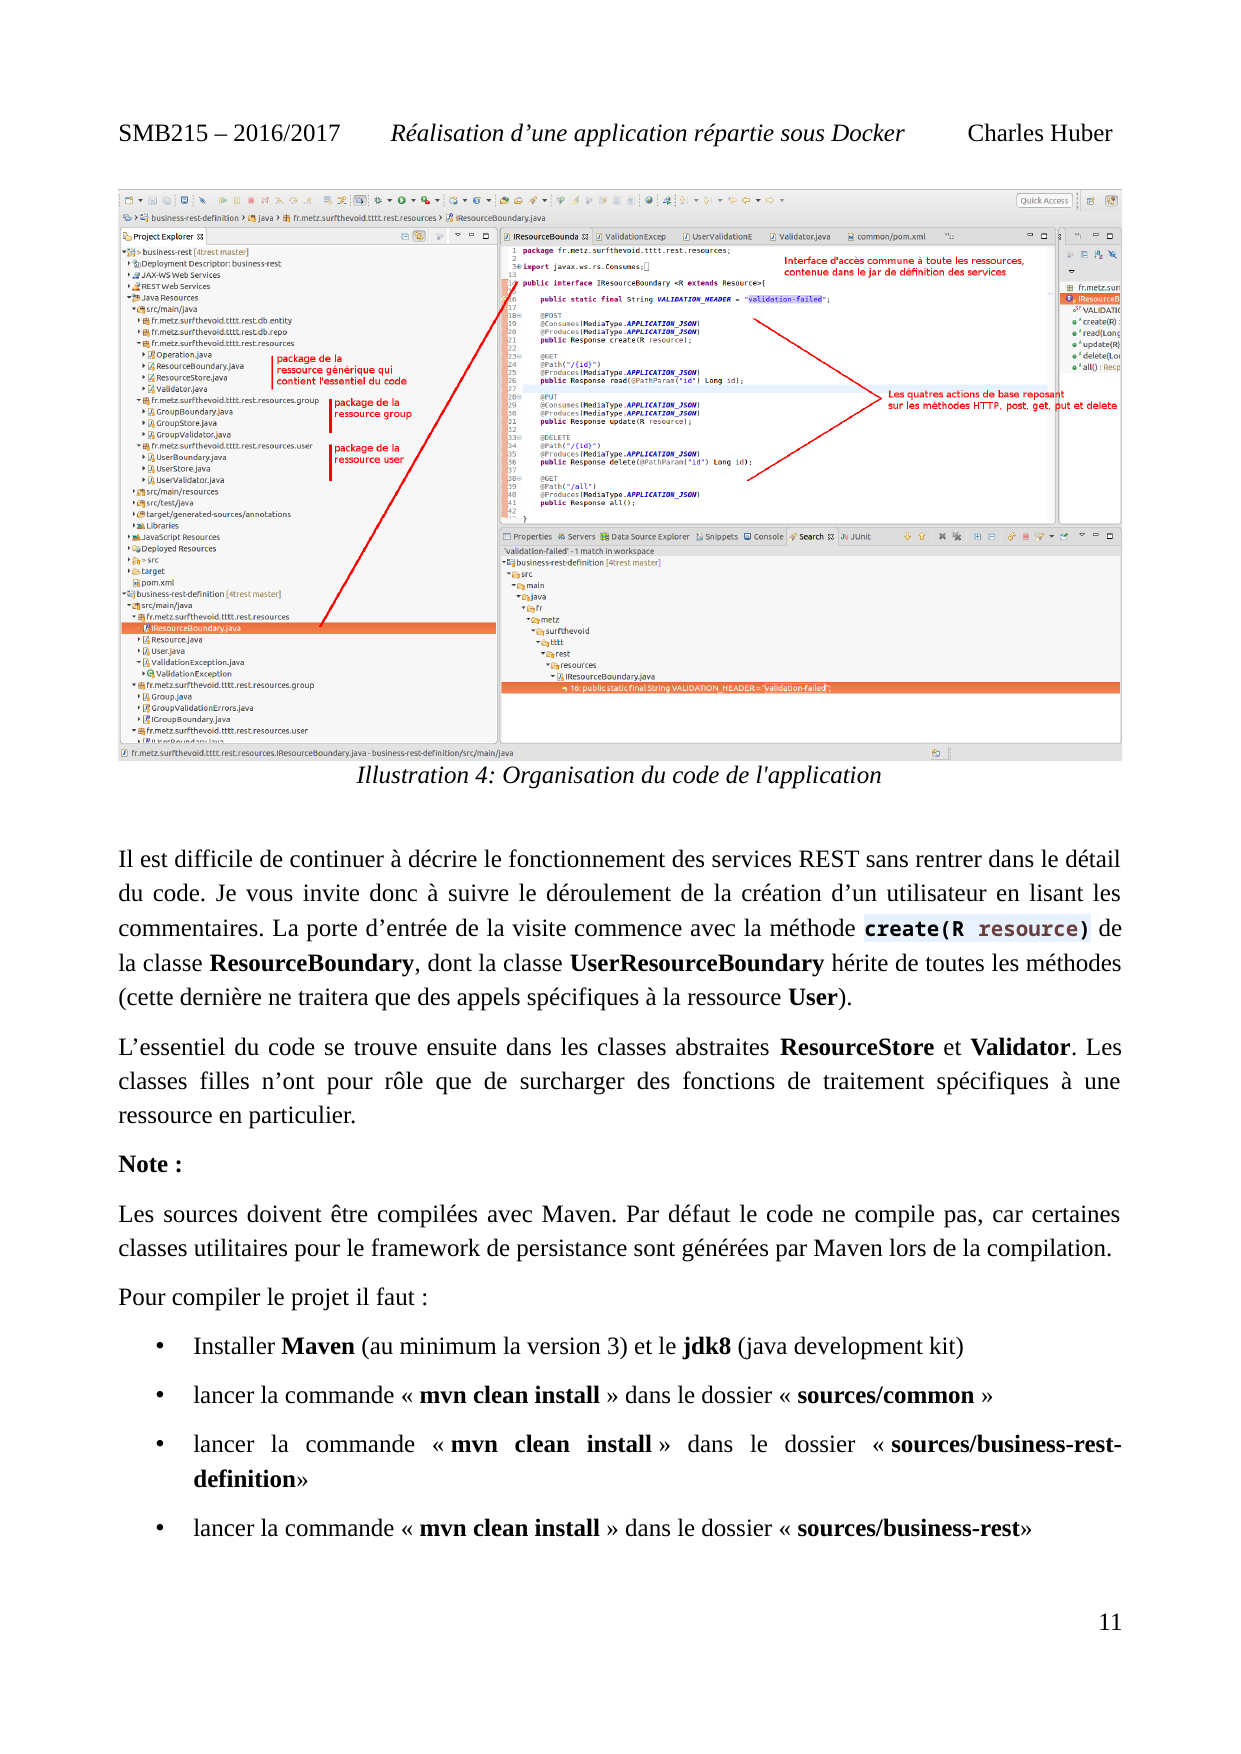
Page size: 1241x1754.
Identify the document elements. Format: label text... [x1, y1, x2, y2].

picture [118, 188, 1123, 761]
text Il est difficile de continuer à décrire le fonctionnement des services REST sans rentrer dans le détail du code. Je vous invite donc à suivre le déroulement de la création d’un utilisateur en lisant les commentaires. La porte d’entrée de la visite commence avec la méthode create(R resource) de la classe ResourceBoundary, dont la classe UserResourceBoundary hérite de toutes les méthodes (cette dernière ne traitera que des appels spécifiques à la ressource User). [118, 844, 1122, 1011]
list lancer la commande « mvn clean install » dans le dossier « sources/business-rest-definition» [156, 1429, 1122, 1493]
list Installer Maven (au minimum la version 3) et le jdk8 (java development kit) [156, 1331, 1122, 1360]
text Note : [118, 1149, 1122, 1178]
text Les sources doivent être compilées avec Maven. Par défaut le code ne compile pas, car certaines classes utilitaires pour le framework de persistance sont générées par Maven lors de la compilation. [118, 1199, 1122, 1262]
list lancer la commande « mvn clean install » dans le dossier « sources/common » [156, 1380, 1122, 1409]
text Illustration 4: Organisation du code de l'application [118, 761, 1122, 789]
text Pour compiler le projet il faut : [118, 1282, 1122, 1311]
text L’essentiel du code se trouve ensuite dans les classes abstraites ResourceStore et Validator. Les classes filles n’ont pour rôle que de surcharger des fonctions de traitement spécifiques à une ressource en particulier. [118, 1032, 1122, 1129]
list lancer la commande « mvn clean install » dans le dossier « sources/business-rest» [156, 1513, 1122, 1542]
